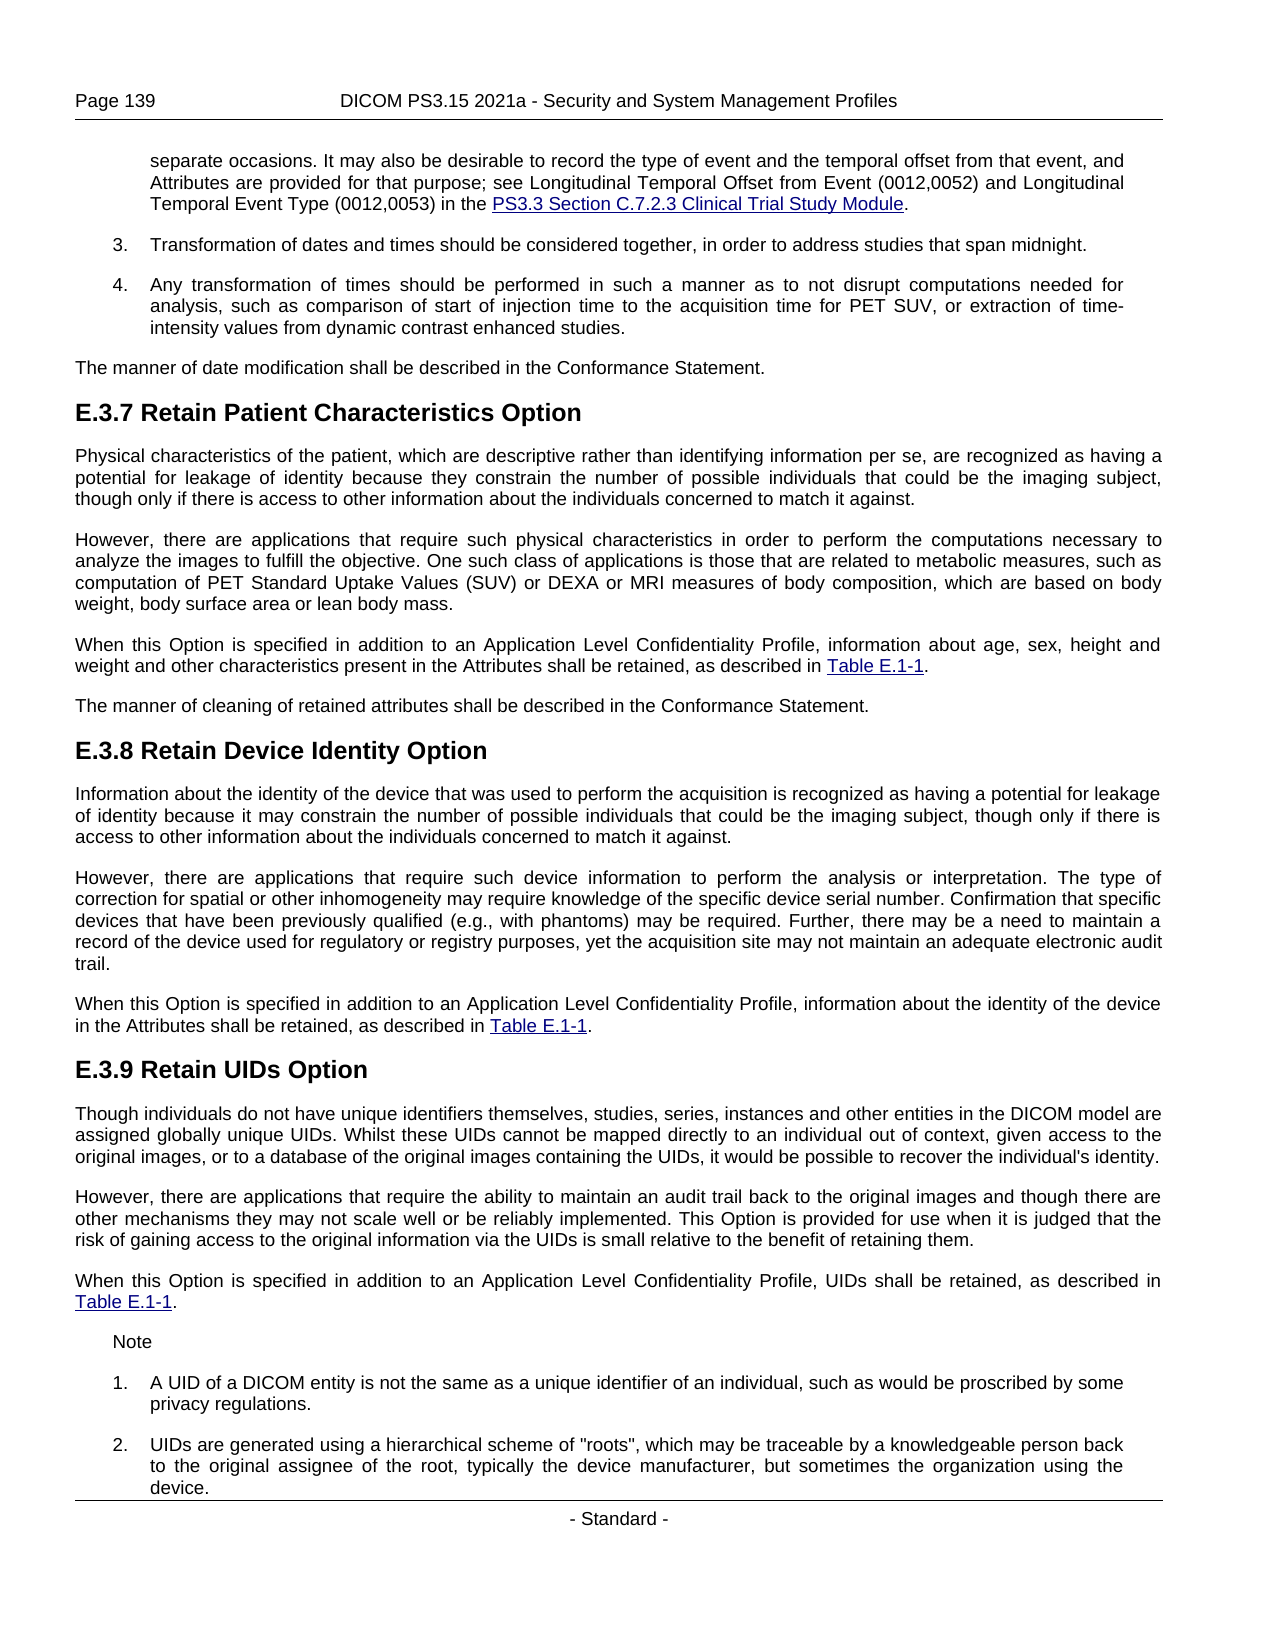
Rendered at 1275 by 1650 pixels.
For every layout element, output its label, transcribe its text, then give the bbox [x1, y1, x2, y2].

text When this Option is specified in addition to an Application Level Confidentiality Profile, UIDs shall be retained, as described in Table E.1-1. [75, 1269, 1162, 1312]
text Information about the identity of the device that was used to perform the acquisition is recognized as having a potential for leakage of identity because it may constrain the number of possible individuals that could be the imaging subject, though only if there is access to other information about the individuals concerned to match it against. [75, 783, 1162, 848]
text 4. Any transformation of times should be performed in such a manner as to not disrupt computations needed for analysis, such as comparison of start of injection time to the acquisition time for PET SUV, or extraction of time-intensity values from dynamic contrast enhanced studies. [112, 274, 1125, 338]
text Note [112, 1331, 1125, 1353]
text When this Option is specified in addition to an Application Level Confidentiality Profile, information about the identity of the device in the Attributes shall be retained, as described in Table E.1-1. [75, 993, 1162, 1036]
text E.3.8 Retain Device Identity Option [75, 736, 1162, 764]
text 3. Transformation of dates and times should be considered together, in order to address studies that span midnight. [112, 233, 1125, 255]
text However, there are applications that require such device information to perform the analysis or interpretation. The type of correction for spatial or other inhomogeneity may require knowledge of the specific device serial number. Confirmation that specific devices that have been previously qualified (e.g., with phantoms) may be required. Further, there may be a need to maintain a record of the device used for regulatory or registry purposes, yet the acquisition site may not maintain an adequate electronic audit trail. [75, 867, 1162, 974]
text Physical characteristics of the patient, which are descriptive rather than identifying information per se, are recognized as having a potential for leakage of identity because they constrain the number of possible individuals that could be the imaging subject, though only if there is access to other information about the individuals concerned to match it against. [75, 445, 1162, 510]
text 1. A UID of a DICOM entity is not the same as a unique identifier of an individual, such as would be proscribed by some privacy regulations. [112, 1372, 1125, 1415]
text The manner of date modification shall be described in the Conformance Statement. [75, 357, 1162, 379]
text The manner of cleaning of retained attributes shall be described in the Conformance Statement. [75, 695, 1162, 717]
text 2. UIDs are generated using a hierarchical scheme of "roots", which may be traceable by a knowledgeable person back to the original assignee of the root, typically the device manufacturer, but sometimes the organization using the device. [112, 1433, 1125, 1498]
text When this Option is specified in addition to an Application Level Confidentiality Profile, information about age, sex, height and weight and other characteristics present in the Attributes shall be retained, as described in Table E.1-1. [75, 633, 1162, 677]
text E.3.7 Retain Patient Characteristics Option [75, 397, 1162, 426]
text Though individuals do not have unique identifiers themselves, studies, series, instances and other entities in the DICOM model are assigned globally unique UIDs. Whilst these UIDs cannot be mapped directly to an individual out of context, given access to the original images, or to a database of the original images containing the UIDs, it would be possible to recover the individual's identity. [75, 1102, 1162, 1167]
text However, there are applications that require the ability to maintain an audit trail back to the original images and though there are other mechanisms they may not scale well or be reliably implemented. This Option is provided for use when it is judged that the risk of gaining access to the original information via the UIDs is small relative to the benefit of retaining them. [75, 1186, 1162, 1251]
text E.3.9 Retain UIDs Option [75, 1055, 1162, 1084]
text However, there are applications that require such physical characteristics in order to perform the computations necessary to analyze the images to fulfill the objective. One such class of applications is those that are related to metabolic measures, such as computation of PET Standard Uptake Values (SUV) or DEXA or MRI measures of body composition, which are based on body weight, body surface area or lean body mass. [75, 528, 1162, 615]
text separate occasions. It may also be desirable to record the type of event and the temporal offset from that event, and Attributes are provided for that purpose; see Longitudinal Temporal Offset from Event (0012,0052) and Longitudinal Temporal Event Type (0012,0053) in the PS3.3 Section C.7.2.3 Clinical Trial Study Module. [112, 150, 1125, 215]
